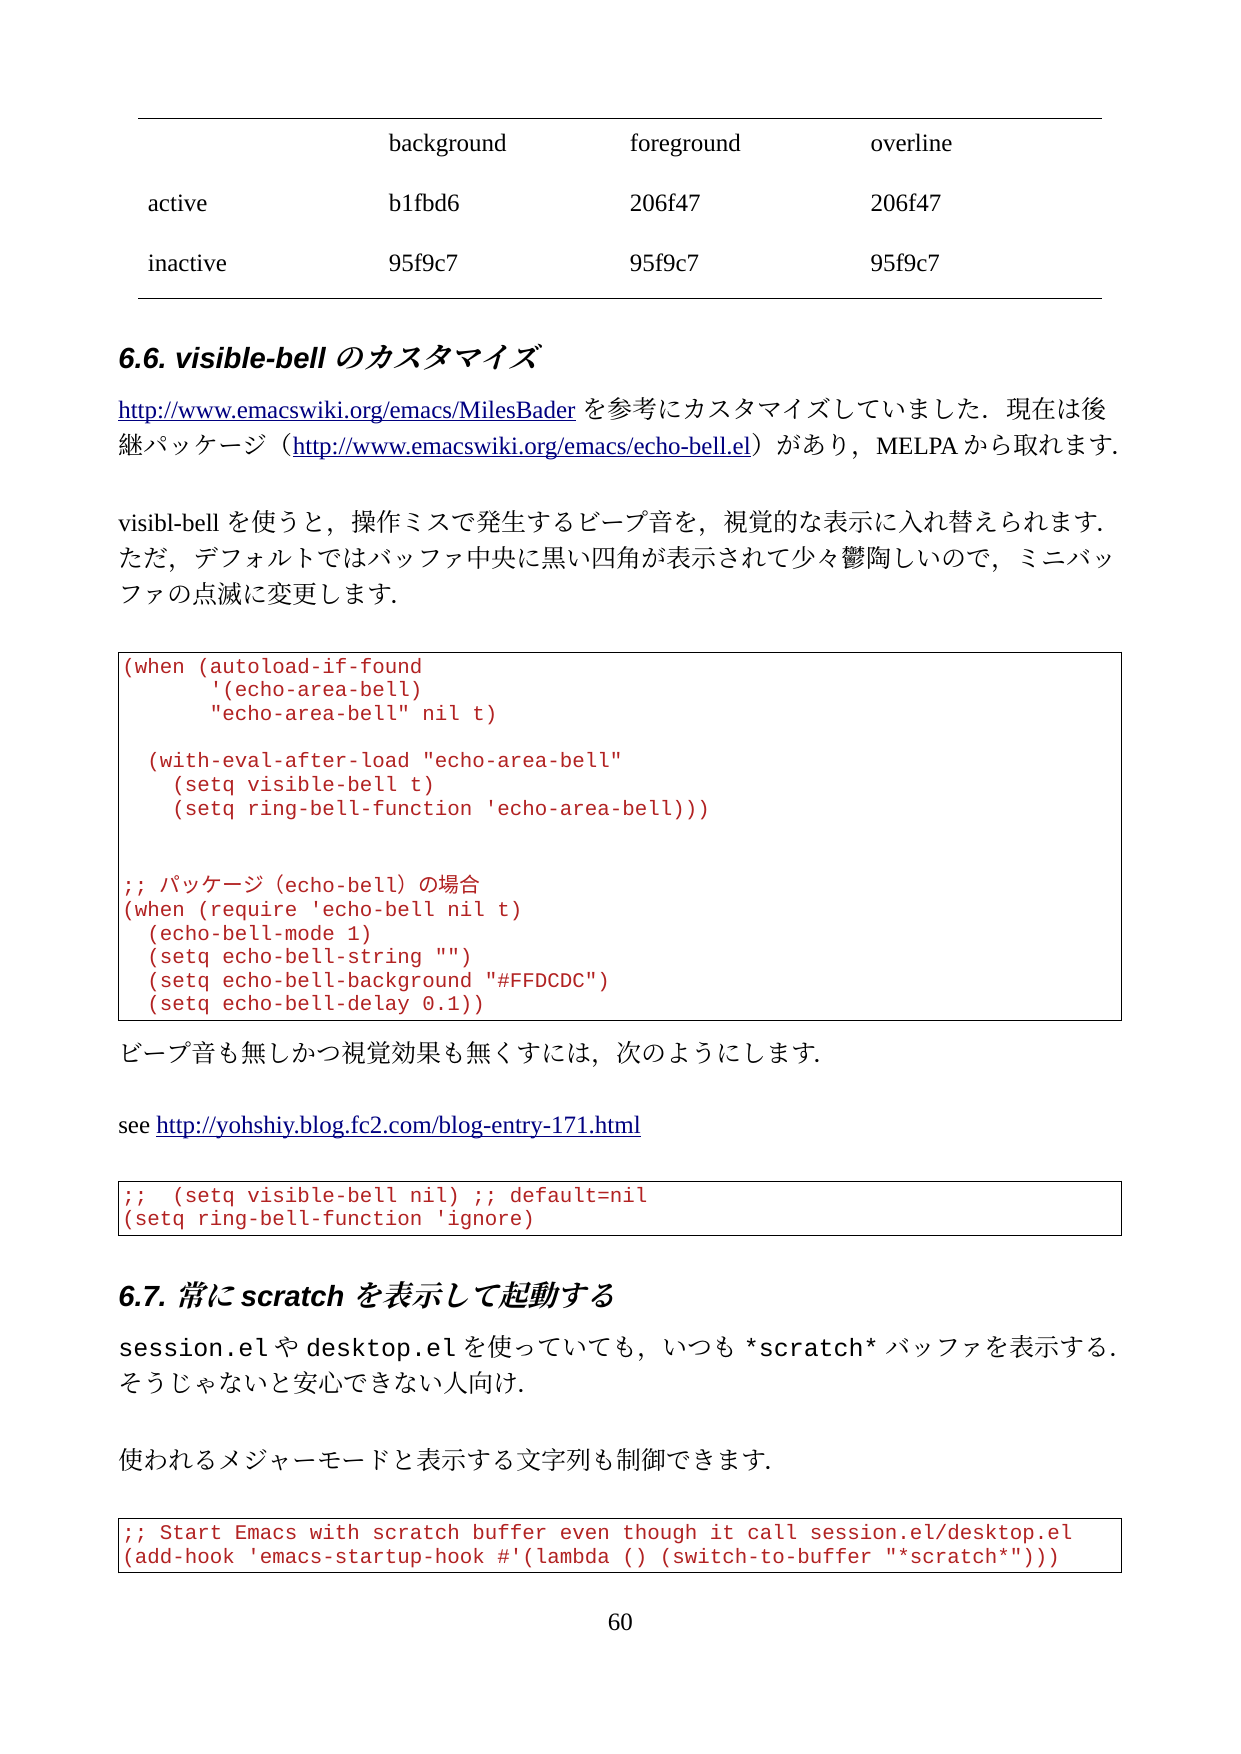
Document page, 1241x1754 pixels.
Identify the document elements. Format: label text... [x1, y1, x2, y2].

text (when (autoload-if-found [119, 653, 1121, 675]
text (when (require 'echo-bell nil t) [119, 895, 1121, 918]
text (with-eval-after-load "echo-area-bell" [119, 746, 1121, 770]
table_cell b1fbd6 [379, 178, 620, 238]
table_cell 95f9c7 [861, 238, 1102, 298]
table_cell active [138, 178, 379, 238]
text ビープ音も無しかつ視覚効果も無くすには，次のようにします． [118, 1033, 1122, 1098]
text session.el や desktop.el を使っていても，いつも *scratch* バッファを表示する．そうじゃないと安心できない人向け． [118, 1328, 1122, 1428]
text (setq echo-bell-string "") [119, 942, 1121, 966]
table_cell 206f47 [620, 178, 861, 238]
text '(echo-area-bell) [119, 675, 1121, 699]
text 使われるメジャーモードと表示する文字列も制御できます． [118, 1441, 1122, 1506]
text (setq echo-bell-background "#FFDCDC") [119, 966, 1121, 989]
table_cell 95f9c7 [620, 238, 861, 298]
text "echo-area-bell" nil t) [119, 699, 1121, 723]
table_cell inactive [138, 238, 379, 298]
subtitle 常に scratch を表示して起動する [118, 1273, 1122, 1315]
text ;; (setq visible-bell nil) ;; default=nil [119, 1182, 1121, 1204]
text (setq visible-bell t) [119, 770, 1121, 793]
text see http://yohshiy.blog.fc2.com/blog-entry-171.html [118, 1111, 1122, 1168]
text http://www.emacswiki.org/emacs/MilesBader を参考にカスタマイズしていました．現在は後継パッケージ（http://www.emacswiki.org/emacs/echo-bell.el）があり，MELPAから取れます． [118, 389, 1122, 490]
subtitle visible-bell のカスタマイズ [118, 335, 1122, 377]
table_header overline [861, 119, 1102, 178]
text (setq ring-bell-function 'echo-area-bell))) [119, 793, 1121, 817]
table_header background [379, 119, 620, 178]
text (setq echo-bell-delay 0.1)) [119, 989, 1121, 1020]
text ;; Start Emacs with scratch buffer even though it call session.el/desktop.el [119, 1519, 1121, 1542]
table_cell 95f9c7 [379, 238, 620, 298]
text (add-hook 'emacs-startup-hook #'(lambda () (switch-to-buffer "*scratch*"))) [119, 1542, 1121, 1572]
table_cell 206f47 [861, 178, 1102, 238]
table_header [138, 119, 379, 178]
table_header foreground [620, 119, 861, 178]
text ;; パッケージ（echo-bell）の場合 [119, 864, 1121, 895]
text (setq ring-bell-function 'ignore) [119, 1204, 1121, 1235]
text visibl-bell を使うと，操作ミスで発生するビープ音を，視覚的な表示に入れ替えられます．ただ，デフォルトではバッファ中央に黒い四角が表示されて少々鬱陶しいので，ミニバッファの点滅に変更します． [118, 503, 1122, 639]
text (echo-bell-mode 1) [119, 918, 1121, 942]
